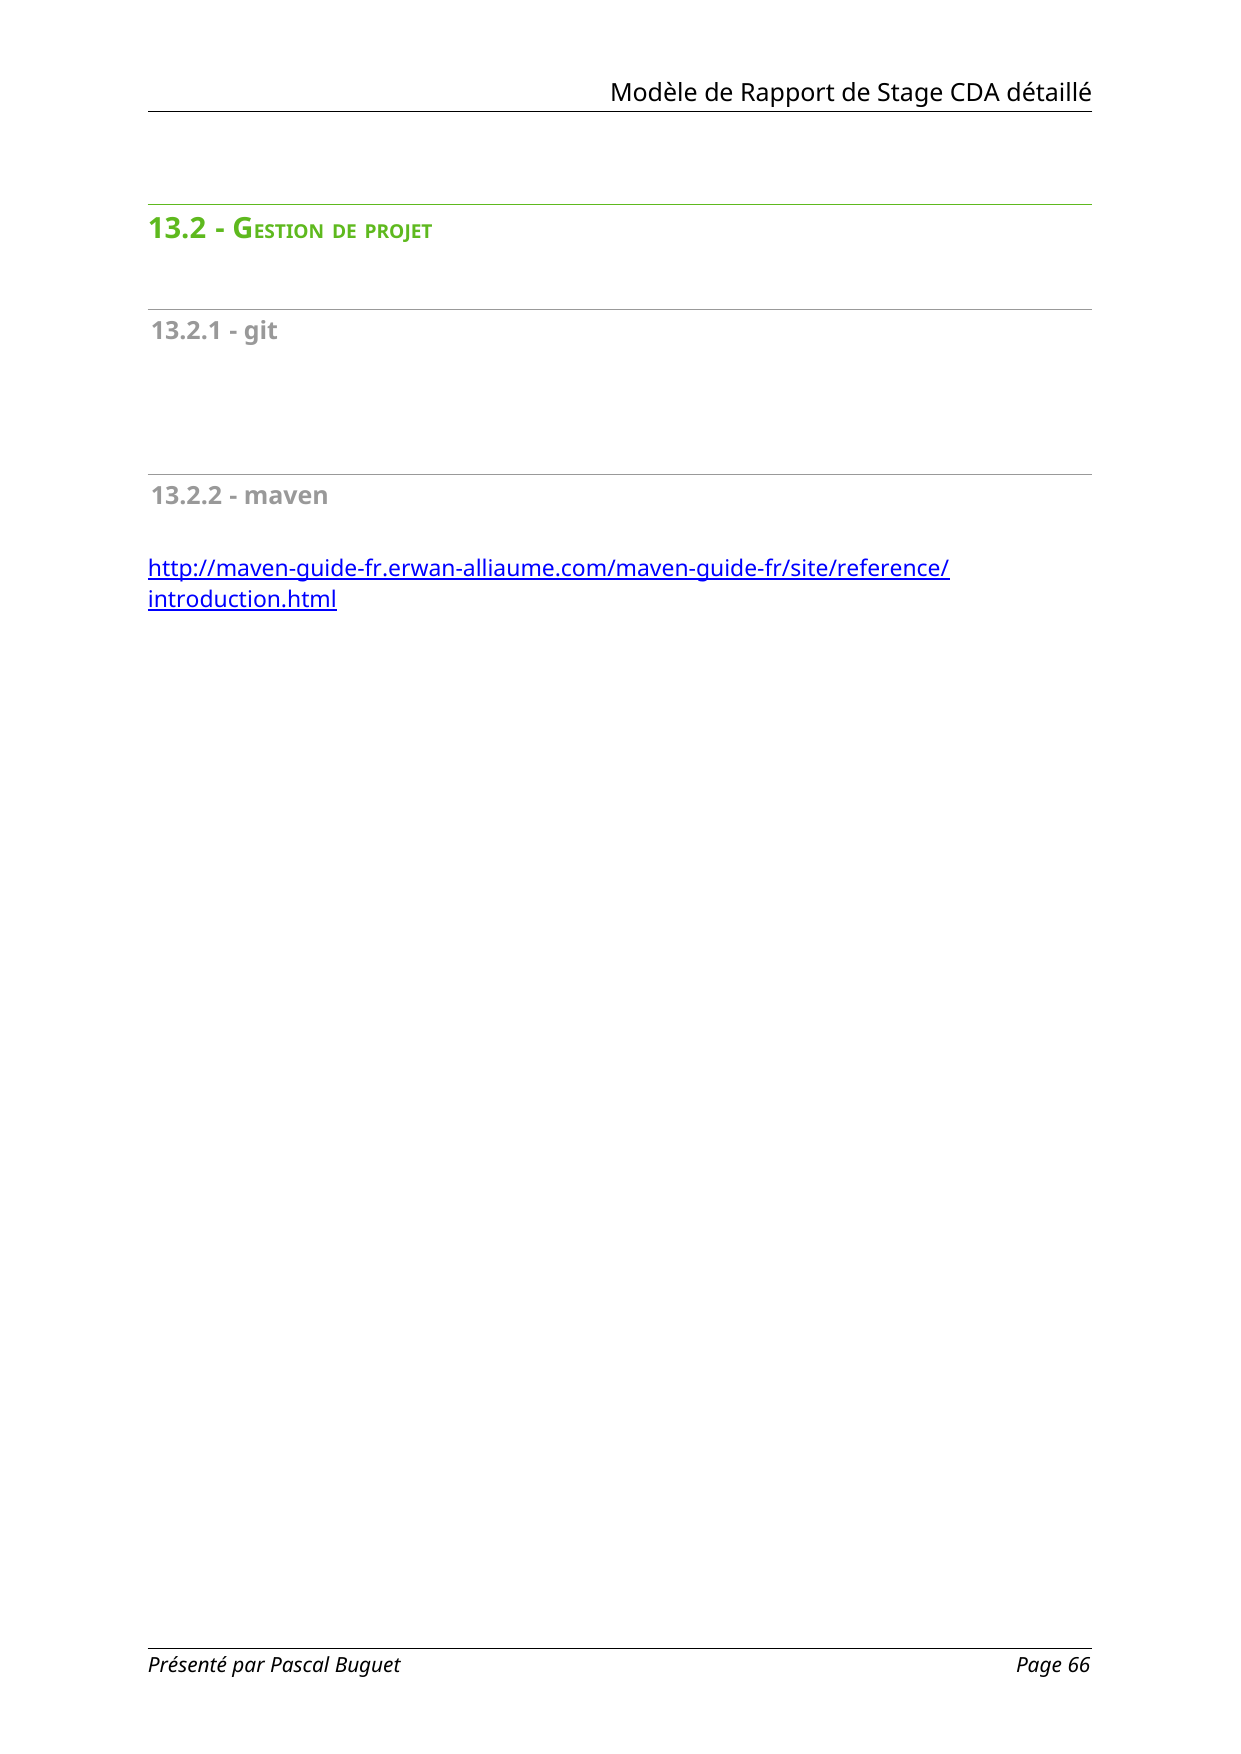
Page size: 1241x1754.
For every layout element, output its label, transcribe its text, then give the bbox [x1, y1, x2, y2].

subtitle - Gestion de projet [148, 205, 1092, 247]
subtitle - git [148, 310, 1092, 349]
subtitle - maven [148, 475, 1092, 514]
text http://maven-guide-fr.erwan-alliaume.com/maven-guide-fr/site/reference/introduction.html [148, 552, 1092, 614]
